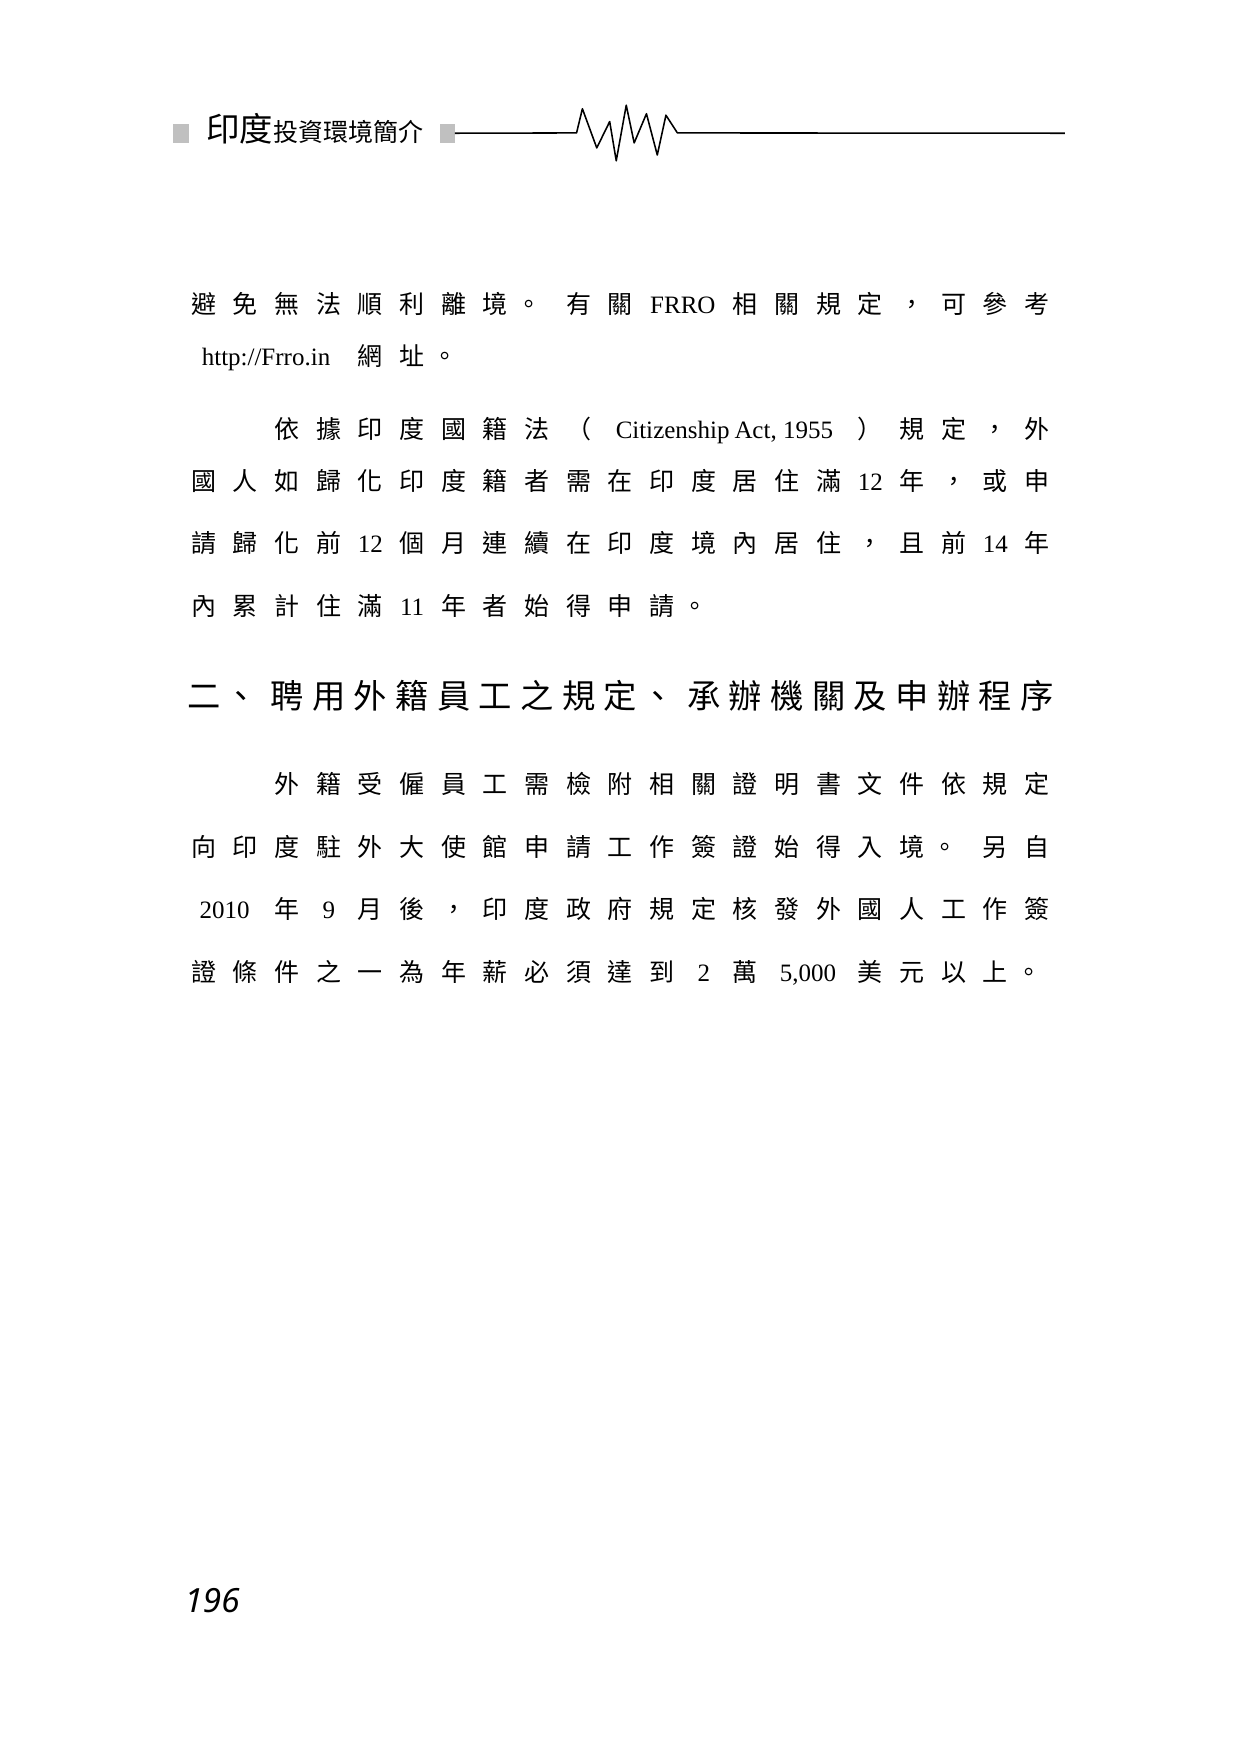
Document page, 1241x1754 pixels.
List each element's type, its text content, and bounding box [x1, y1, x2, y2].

text 依據印度國籍法（Citizenship Act, 1955）規定，外國人如歸化印度籍者需在印度居住滿12年，或申請歸化前12個月連續在印度境內居住，且前14年內累計住滿11年者始得申請。 [183, 375, 1058, 625]
text 外籍受僱員工需檢附相關證明書文件依規定向印度駐外大使館申請工作簽證始得入境。另自2010年9月後，印度政府規定核發外國人工作簽證條件之一為年薪必須達到2萬5,000美元以上。 [183, 741, 1058, 991]
text 二、聘用外籍員工之規定、承辦機關及申辦程序 [183, 652, 1058, 714]
text 避免無法順利離境。有關FRRO相關規定，可參考http://Frro.in網址。 [183, 250, 1058, 375]
